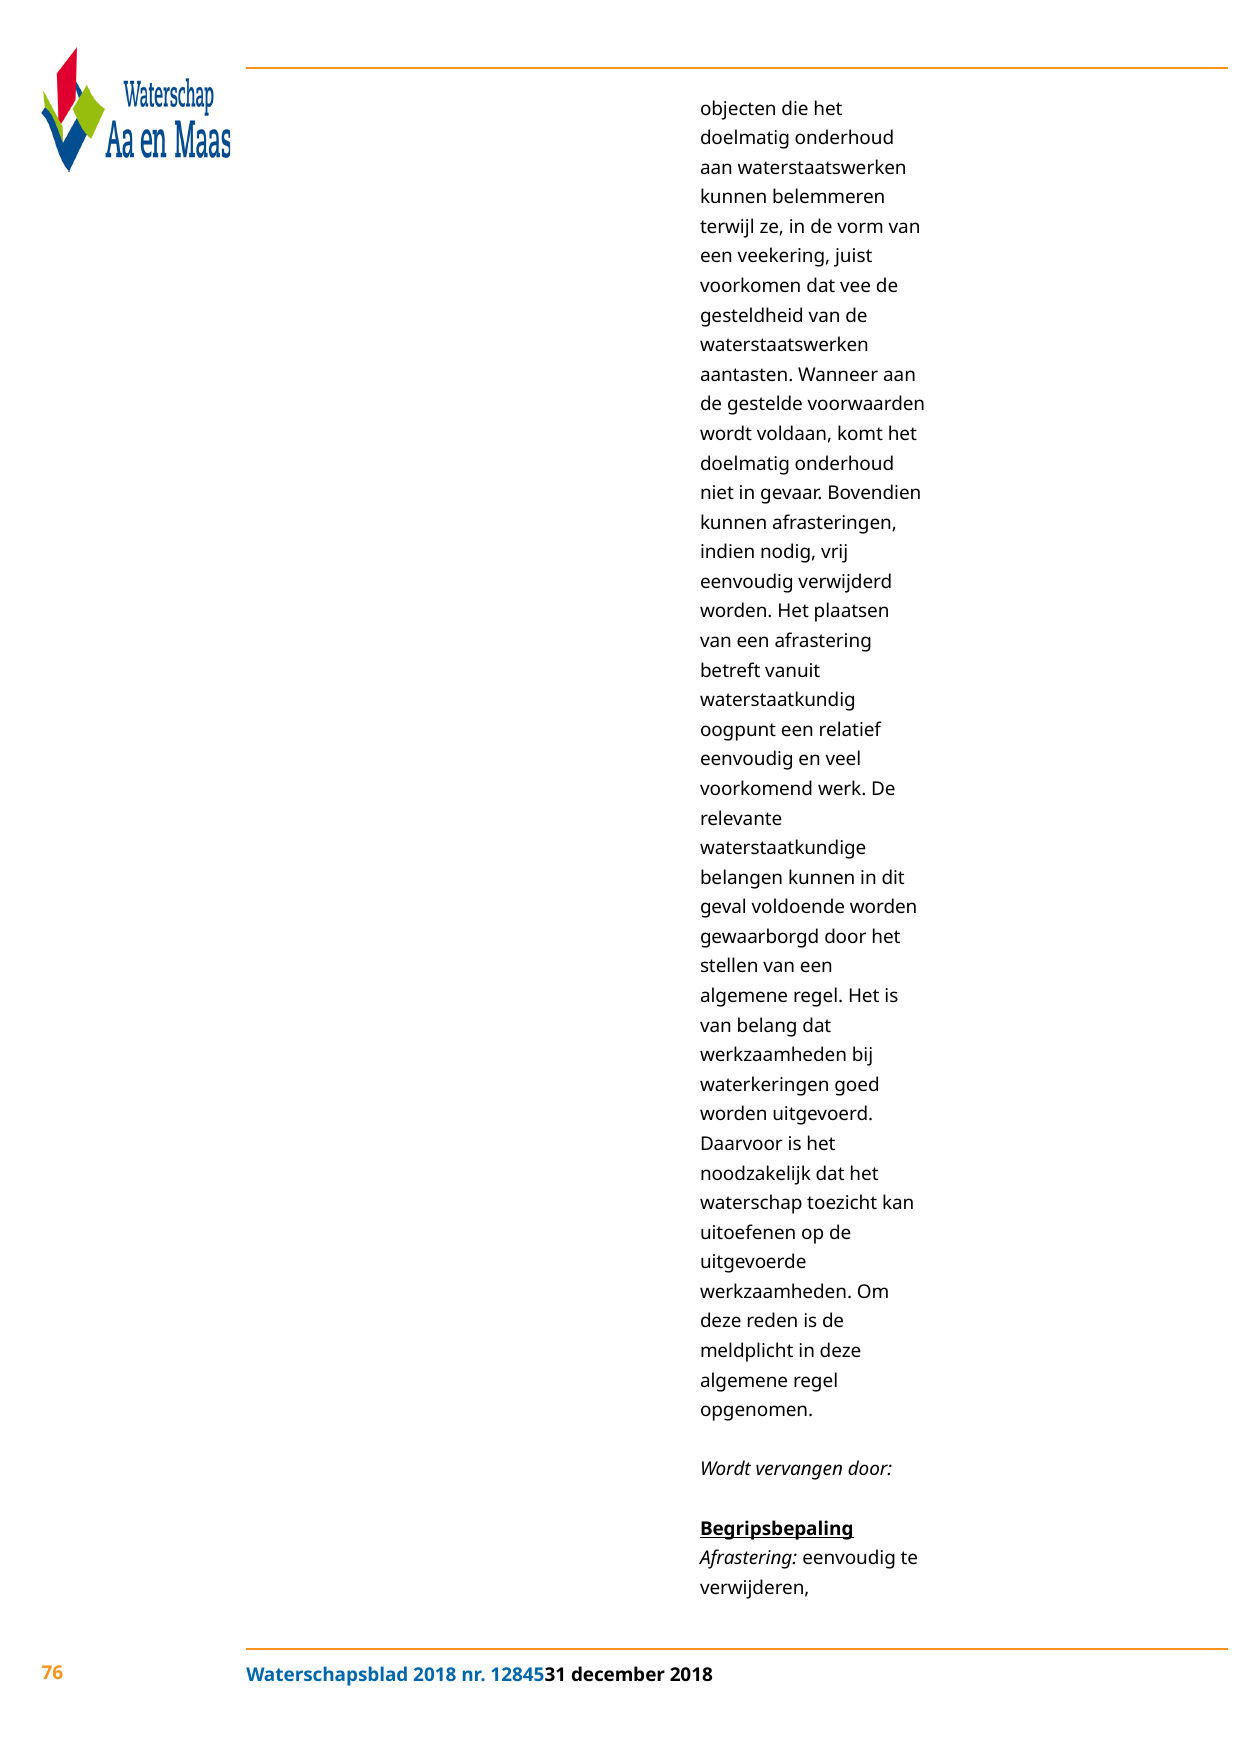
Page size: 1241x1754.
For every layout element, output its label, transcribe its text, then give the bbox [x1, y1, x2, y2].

table_cell [248, 95, 474, 1600]
table_cell objecten die het doelmatig onderhoud aan waterstaatswerken kunnen belemmeren terwijl ze, in de vorm van een veekering, juist voorkomen dat vee de gesteldheid van de waterstaatswerken aantasten. Wanneer aan de gestelde voorwaarden wordt voldaan, komt het doelmatig onderhoud niet in gevaar. Bovendien kunnen afrasteringen, indien nodig, vrij eenvoudig verwijderd worden. Het plaatsen van een afrastering betreft vanuit waterstaatkundig oogpunt een relatief eenvoudig en veel voorkomend werk. De relevante waterstaatkundige belangen kunnen in dit geval voldoende worden gewaarborgd door het stellen van een algemene regel. Het is van belang dat werkzaamheden bij waterkeringen goed worden uitgevoerd. Daarvoor is het noodzakelijk dat het waterschap toezicht kan uitoefenen op de uitgevoerde werkzaamheden. Om deze reden is de meldplicht in deze algemene regel opgenomen. Wordt vervangen door: Begripsbepaling Afrastering: eenvoudig te verwijderen, [700, 95, 926, 1600]
picture [41, 47, 231, 172]
table_cell [926, 95, 1152, 1600]
table_cell [474, 95, 700, 1600]
